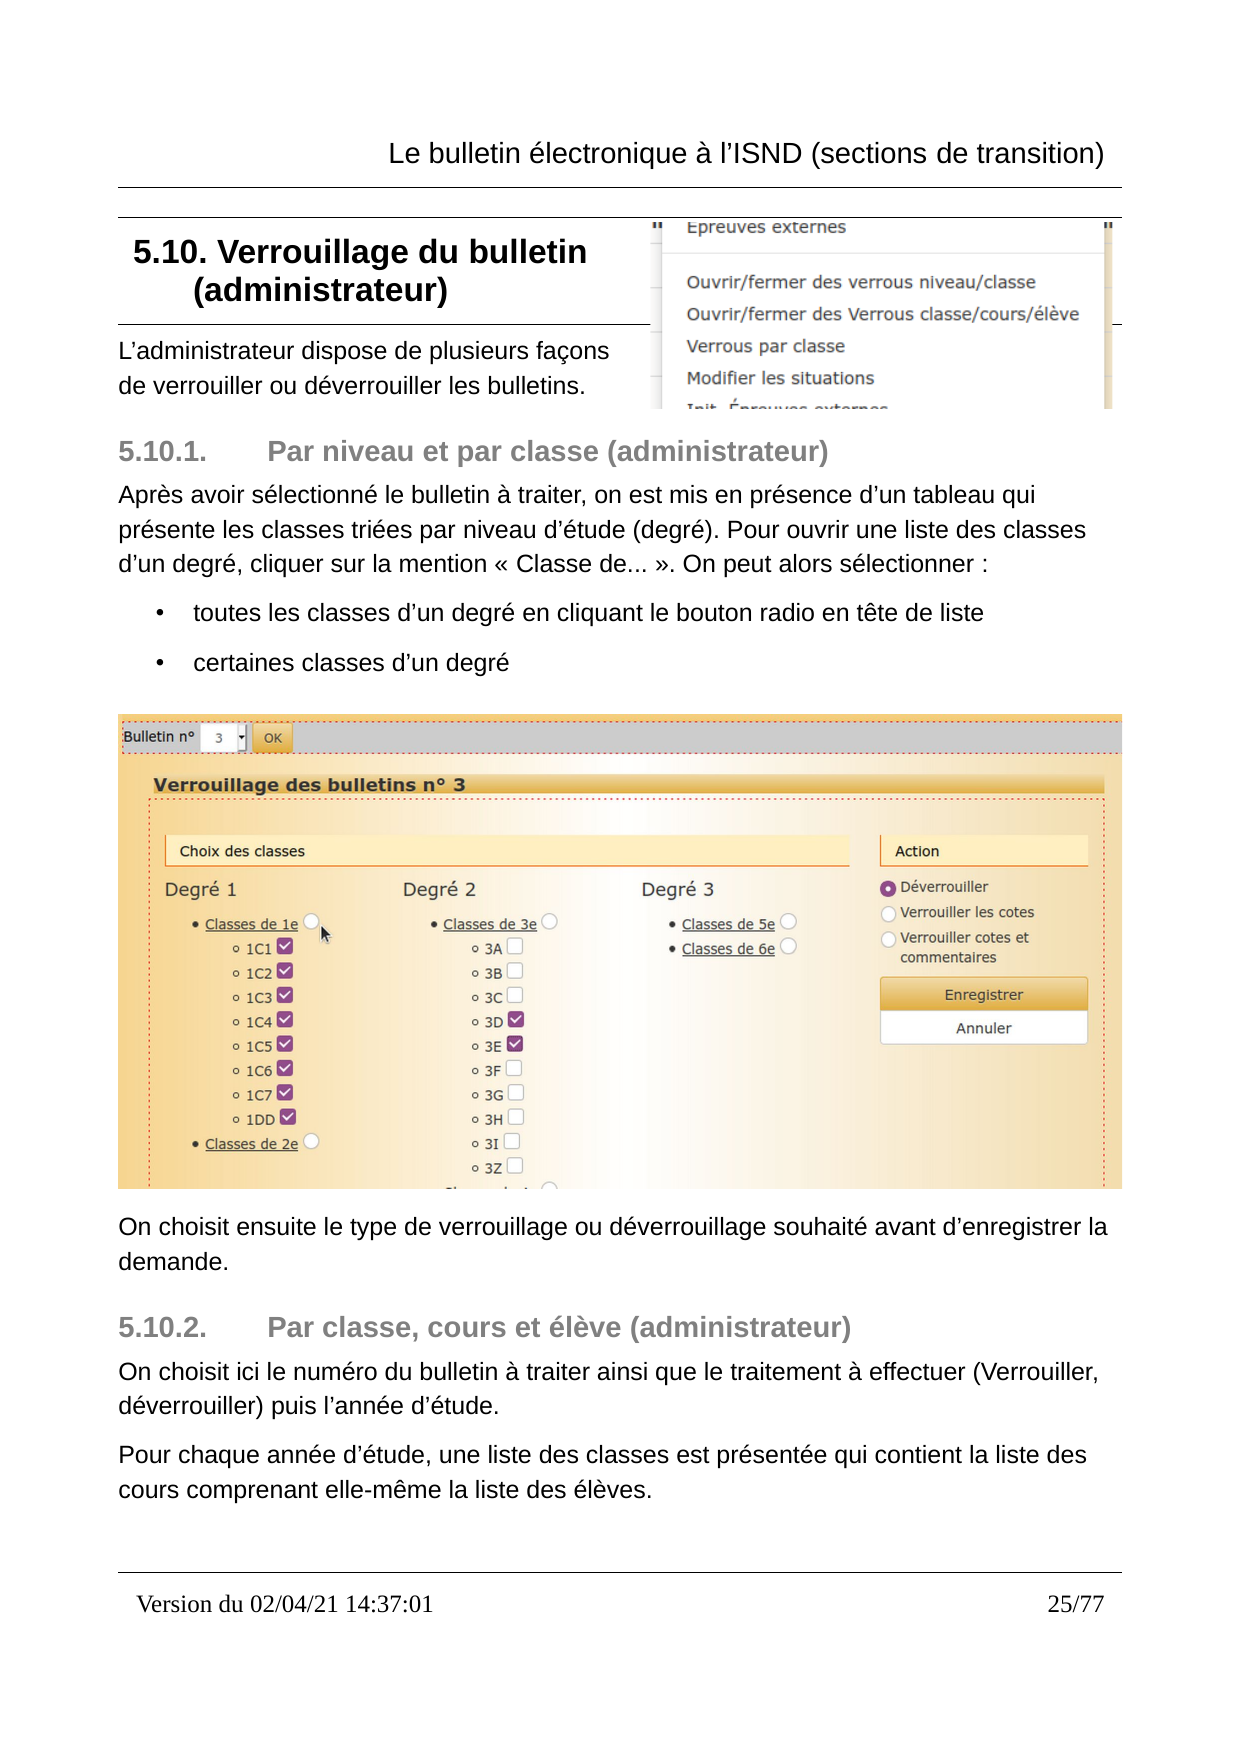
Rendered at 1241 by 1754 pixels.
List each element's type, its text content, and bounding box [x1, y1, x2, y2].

text L’administrateur dispose de plusieurs façons de verrouiller ou déverrouiller les bulletins. [118, 336, 650, 399]
picture [118, 714, 1123, 1189]
list certaines classes d’un degré [156, 648, 1122, 676]
text On choisit ici le numéro du bulletin à traiter ainsi que le traitement à effectuer (Verrouiller, déverrouiller) puis l’année d’étude. [118, 1357, 1122, 1420]
subtitle Verrouillage du bulletin (administrateur) [118, 218, 1122, 324]
text Après avoir sélectionné le bulletin à traiter, on est mis en présence d’un tableau qui présente les classes triées par niveau d’étude (degré). Pour ouvrir une liste des classes d’un degré, cliquer sur la mention « Classe de... ». On peut alors sélectionner : [118, 480, 1122, 578]
subtitle Par classe, cours et élève (administrateur) [118, 1311, 1122, 1344]
text Pour chaque année d’étude, une liste des classes est présentée qui contient la liste des cours comprenant elle-même la liste des élèves. [118, 1440, 1122, 1503]
subtitle Par niveau et par classe (administrateur) [118, 434, 1122, 468]
text [118, 697, 1122, 714]
list toutes les classes d’un degré en cliquant le bouton radio en tête de liste [156, 598, 1122, 627]
text On choisit ensuite le type de verrouillage ou déverrouillage souhaité avant d’enregistrer la demande. [118, 1189, 1122, 1276]
picture [650, 222, 1113, 409]
